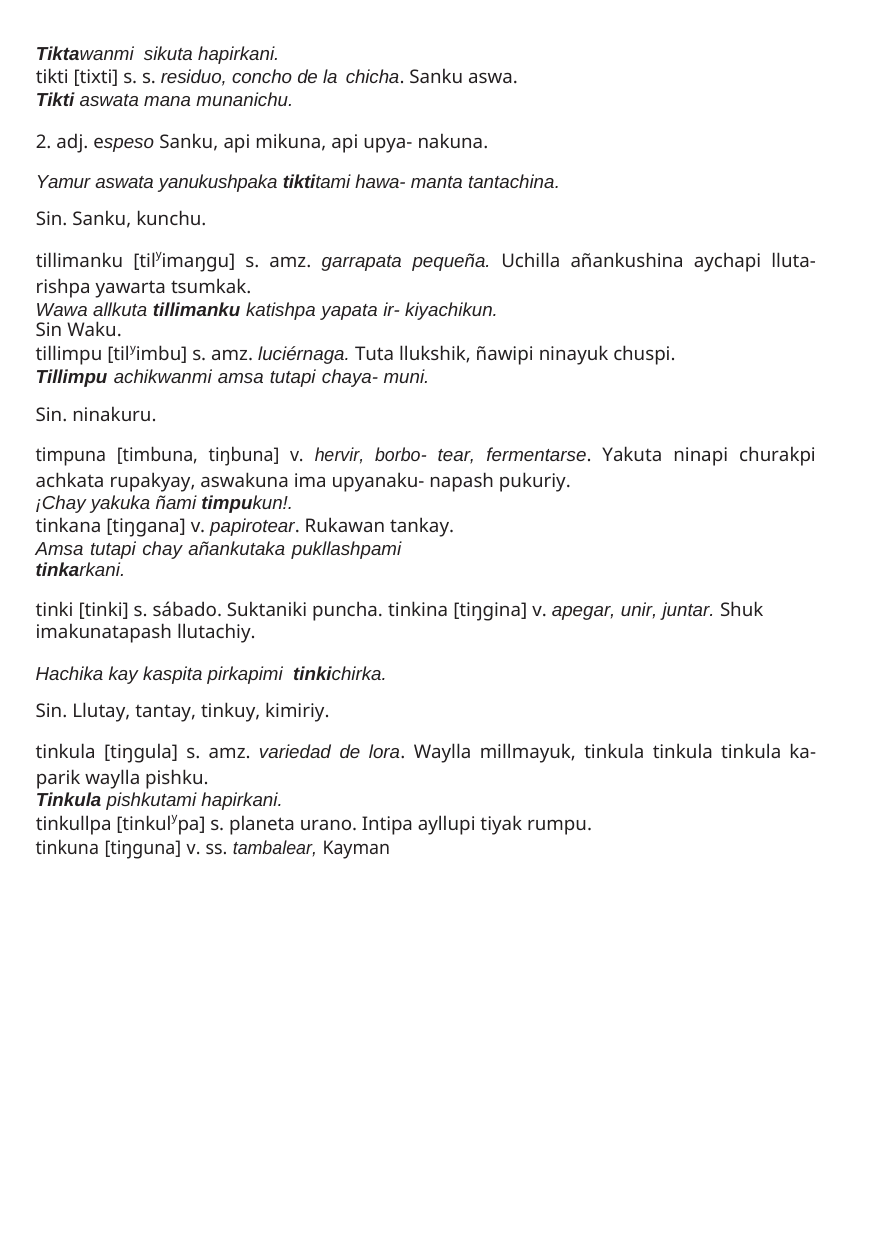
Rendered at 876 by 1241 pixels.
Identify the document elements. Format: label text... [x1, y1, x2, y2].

text Tiktawanmi sikuta hapirkani. [36, 44, 856, 64]
text Wawa allkuta tillimanku katishpa yapata ir- kiyachikun. [35, 298, 856, 320]
text Tillimpu achikwanmi amsa tutapi chaya- muni. [35, 366, 817, 387]
text tinkarkani. [35, 560, 856, 581]
text Sin. ninakuru. [35, 404, 856, 425]
text Sin Waku. [35, 320, 856, 341]
text ¡Chay yakuka ñami timpukun!. [35, 493, 856, 513]
text Tinkula pishkutami hapirkani. [36, 790, 856, 810]
text Tikti aswata mana munanichu. [36, 89, 856, 111]
text 2. adj. espeso Sanku, api mikuna, api upya- nakuna. [36, 128, 856, 154]
text tillimpu [tilyimbu] s. amz. luciérnaga. Tuta llukshik, ñawipi ninayuk chuspi. [35, 341, 816, 366]
text Sin. Sanku, kunchu. [36, 209, 856, 230]
text Sin. Llutay, tantay, tinkuy, kimiriy. [35, 702, 856, 722]
text tinkuna [tiŋguna] v. ss. tambalear, Kayman [35, 835, 856, 860]
text Hachika kay kaspita pirkapimi tinkichirka. [35, 662, 856, 684]
text tikti [tixti] s. s. residuo, concho de la chicha. Sanku aswa. [36, 64, 856, 88]
text tinki [tinki] s. sábado. Suktaniki puncha. tinkina [tiŋgina] v. apegar, unir, juntar. Shuk imakunatapash llutachiy. [35, 598, 817, 644]
text Yamur aswata yanukushpaka tiktitami hawa- manta tantachina. [36, 171, 856, 192]
text tinkula [tiŋgula] s. amz. variedad de lora. Waylla millmayuk, tinkula tinkula tinkula ka- parik waylla pishku. [35, 739, 816, 790]
text timpuna [timbuna, tiŋbuna] v. hervir, borbo- tear, fermentarse. Yakuta ninapi churakpi achkata rupakyay, aswakuna ima upyanaku- napash pukuriy. [35, 442, 816, 493]
text tillimanku [tilyimaŋgu] s. amz. garrapata pequeña. Uchilla añankushina aychapi lluta- rishpa yawarta tsumkak. [35, 247, 816, 298]
text tinkana [tiŋgana] v. papirotear. Rukawan tankay. [35, 513, 816, 537]
text Amsa tutapi chay añankutaka pukllashpami [35, 537, 856, 559]
text tinkullpa [tinkulypa] s. planeta urano. Intipa ayllupi tiyak rumpu. [35, 810, 856, 835]
